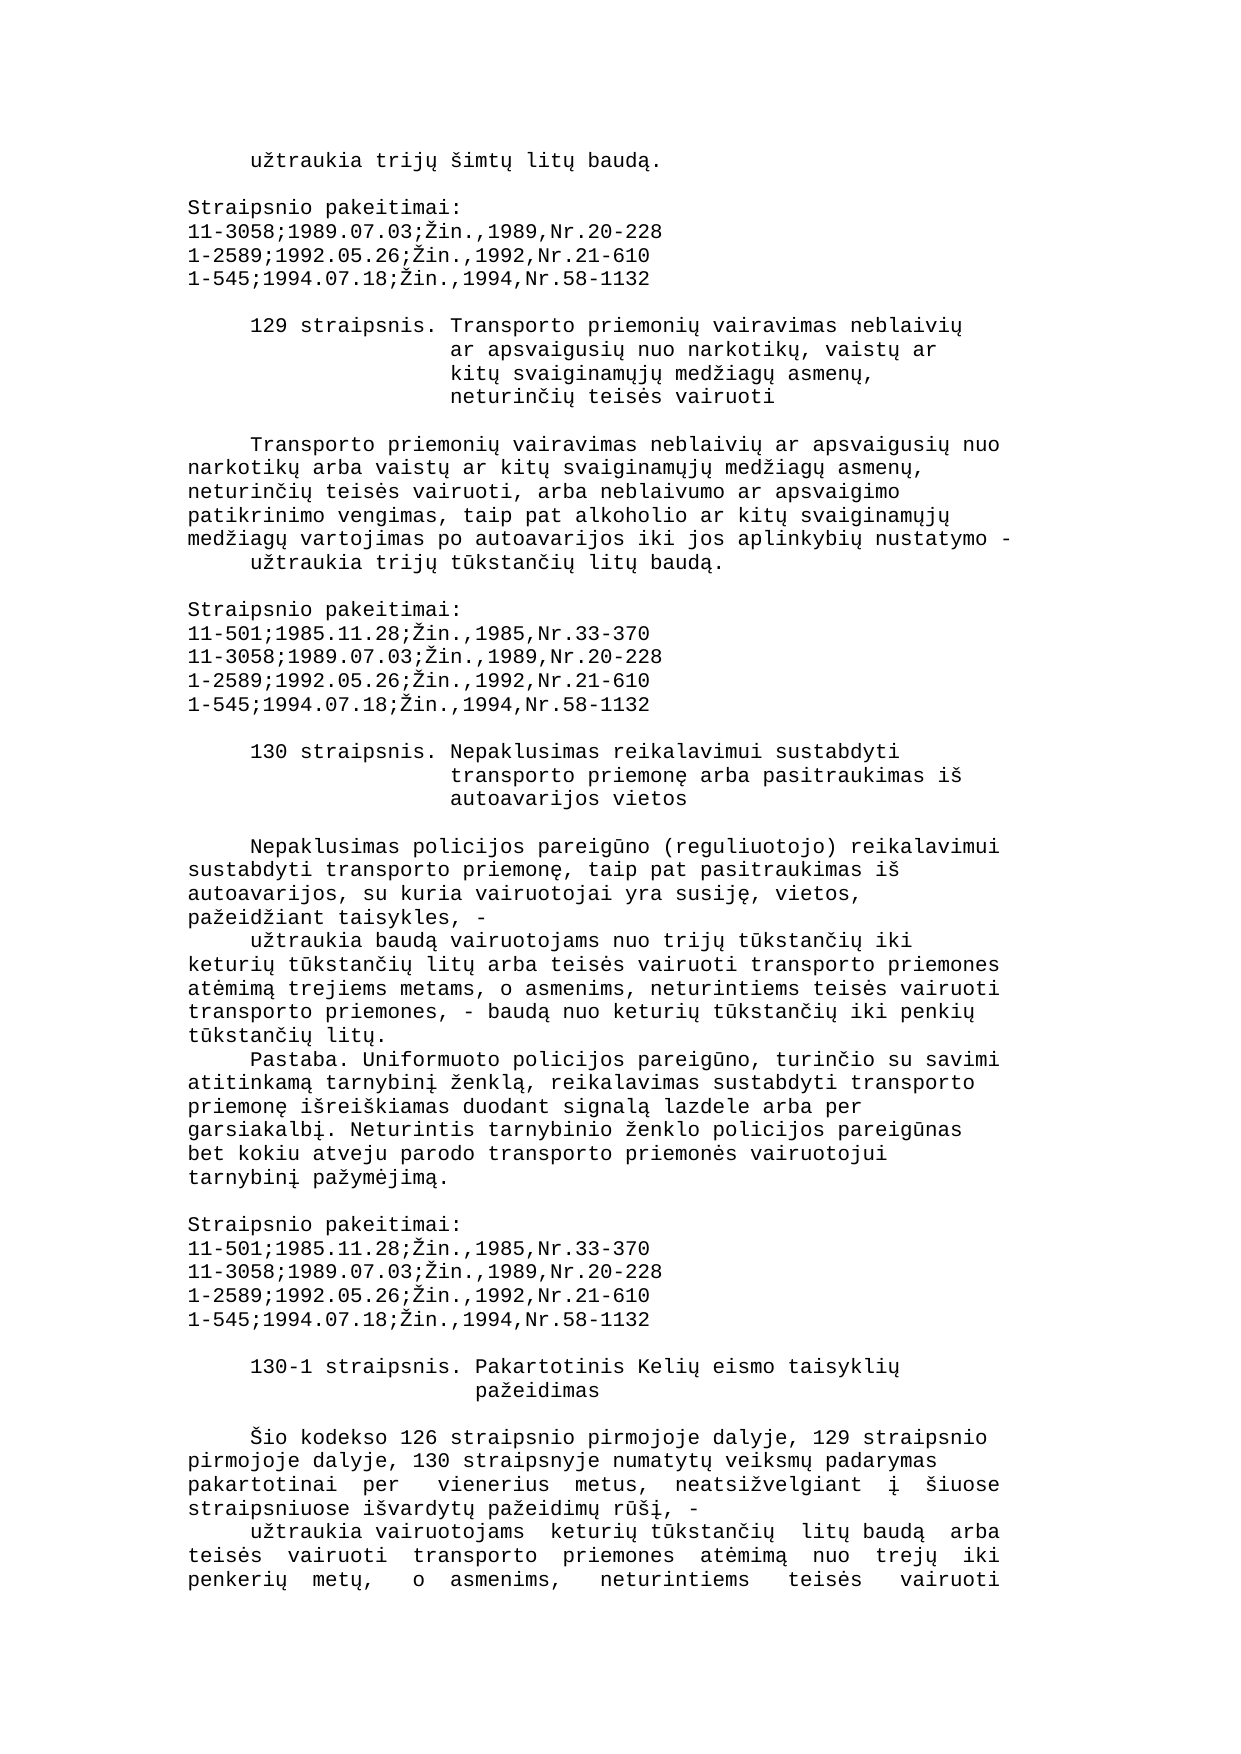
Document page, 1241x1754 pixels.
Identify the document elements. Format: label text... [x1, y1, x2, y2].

text Transporto priemonių vairavimas neblaivių ar apsvaigusių nuo [187, 434, 1053, 457]
text autoavarijos, su kuria vairuotojai yra susiję, vietos, [187, 883, 1053, 907]
text teisės vairuoti transporto priemones atėmimą nuo trejų iki [187, 1545, 1053, 1569]
text Šio kodekso 126 straipsnio pirmojoje dalyje, 129 straipsnio [187, 1427, 1053, 1451]
text užtraukia baudą vairuotojams nuo trijų tūkstančių iki [187, 930, 1053, 954]
text keturių tūkstančių litų arba teisės vairuoti transporto priemones [187, 954, 1053, 978]
text 129 straipsnis. Transporto priemonių vairavimas neblaivių [187, 316, 1053, 339]
text tarnybinį pažymėjimą. [187, 1167, 1053, 1190]
text 11-3058;1989.07.03;Žin.,1989,Nr.20-228 [187, 647, 1053, 670]
text užtraukia trijų tūkstančių litų baudą. [187, 552, 1053, 576]
text garsiakalbį. Neturintis tarnybinio ženklo policijos pareigūnas [187, 1119, 1053, 1143]
text atitinkamą tarnybinį ženklą, reikalavimas sustabdyti transporto [187, 1072, 1053, 1096]
text Straipsnio pakeitimai: [187, 1214, 1053, 1238]
text tūkstančių litų. [187, 1025, 1053, 1048]
text patikrinimo vengimas, taip pat alkoholio ar kitų svaiginamųjų [187, 505, 1053, 528]
text transporto priemonę arba pasitraukimas iš [187, 765, 1053, 788]
text bet kokiu atveju parodo transporto priemonės vairuotojui [187, 1143, 1053, 1167]
text 1-2589;1992.05.26;Žin.,1992,Nr.21-610 [187, 670, 1053, 694]
text pažeidimas [187, 1379, 1053, 1403]
text atėmimą trejiems metams, o asmenims, neturintiems teisės vairuoti [187, 978, 1053, 1001]
text sustabdyti transporto priemonę, taip pat pasitraukimas iš [187, 859, 1053, 883]
text 130-1 straipsnis. Pakartotinis Kelių eismo taisyklių [187, 1356, 1053, 1379]
text neturinčių teisės vairuoti [187, 386, 1053, 410]
text 1-545;1994.07.18;Žin.,1994,Nr.58-1132 [187, 694, 1053, 717]
text 11-3058;1989.07.03;Žin.,1989,Nr.20-228 [187, 221, 1053, 244]
text 1-545;1994.07.18;Žin.,1994,Nr.58-1132 [187, 268, 1053, 292]
text 11-501;1985.11.28;Žin.,1985,Nr.33-370 [187, 623, 1053, 647]
text Pastaba. Uniformuoto policijos pareigūno, turinčio su savimi [187, 1048, 1053, 1072]
text Straipsnio pakeitimai: [187, 599, 1053, 623]
text Nepaklusimas policijos pareigūno (reguliuotojo) reikalavimui [187, 836, 1053, 859]
text 1-2589;1992.05.26;Žin.,1992,Nr.21-610 [187, 1285, 1053, 1309]
text 1-545;1994.07.18;Žin.,1994,Nr.58-1132 [187, 1309, 1053, 1332]
text 11-3058;1989.07.03;Žin.,1989,Nr.20-228 [187, 1261, 1053, 1285]
text neturinčių teisės vairuoti, arba neblaivumo ar apsvaigimo [187, 481, 1053, 505]
text pažeidžiant taisykles, - [187, 907, 1053, 930]
text priemonę išreiškiamas duodant signalą lazdele arba per [187, 1096, 1053, 1119]
text pirmojoje dalyje, 130 straipsnyje numatytų veiksmų padarymas [187, 1451, 1053, 1474]
text straipsniuose išvardytų pažeidimų rūšį, - [187, 1498, 1053, 1521]
text kitų svaiginamųjų medžiagų asmenų, [187, 363, 1053, 386]
text medžiagų vartojimas po autoavarijos iki jos aplinkybių nustatymo - [187, 528, 1053, 552]
text ar apsvaigusių nuo narkotikų, vaistų ar [187, 339, 1053, 363]
text 130 straipsnis. Nepaklusimas reikalavimui sustabdyti [187, 741, 1053, 765]
text Straipsnio pakeitimai: [187, 197, 1053, 221]
text penkerių metų, o asmenims, neturintiems teisės vairuoti [187, 1569, 1053, 1592]
text autoavarijos vietos [187, 788, 1053, 812]
text narkotikų arba vaistų ar kitų svaiginamųjų medžiagų asmenų, [187, 457, 1053, 481]
text užtraukia trijų šimtų litų baudą. [187, 150, 1053, 174]
text transporto priemones, - baudą nuo keturių tūkstančių iki penkių [187, 1001, 1053, 1025]
text 11-501;1985.11.28;Žin.,1985,Nr.33-370 [187, 1238, 1053, 1261]
text užtraukia vairuotojams keturių tūkstančių litų baudą arba [187, 1521, 1053, 1545]
text pakartotinai per vienerius metus, neatsižvelgiant į šiuose [187, 1474, 1053, 1498]
text 1-2589;1992.05.26;Žin.,1992,Nr.21-610 [187, 244, 1053, 268]
